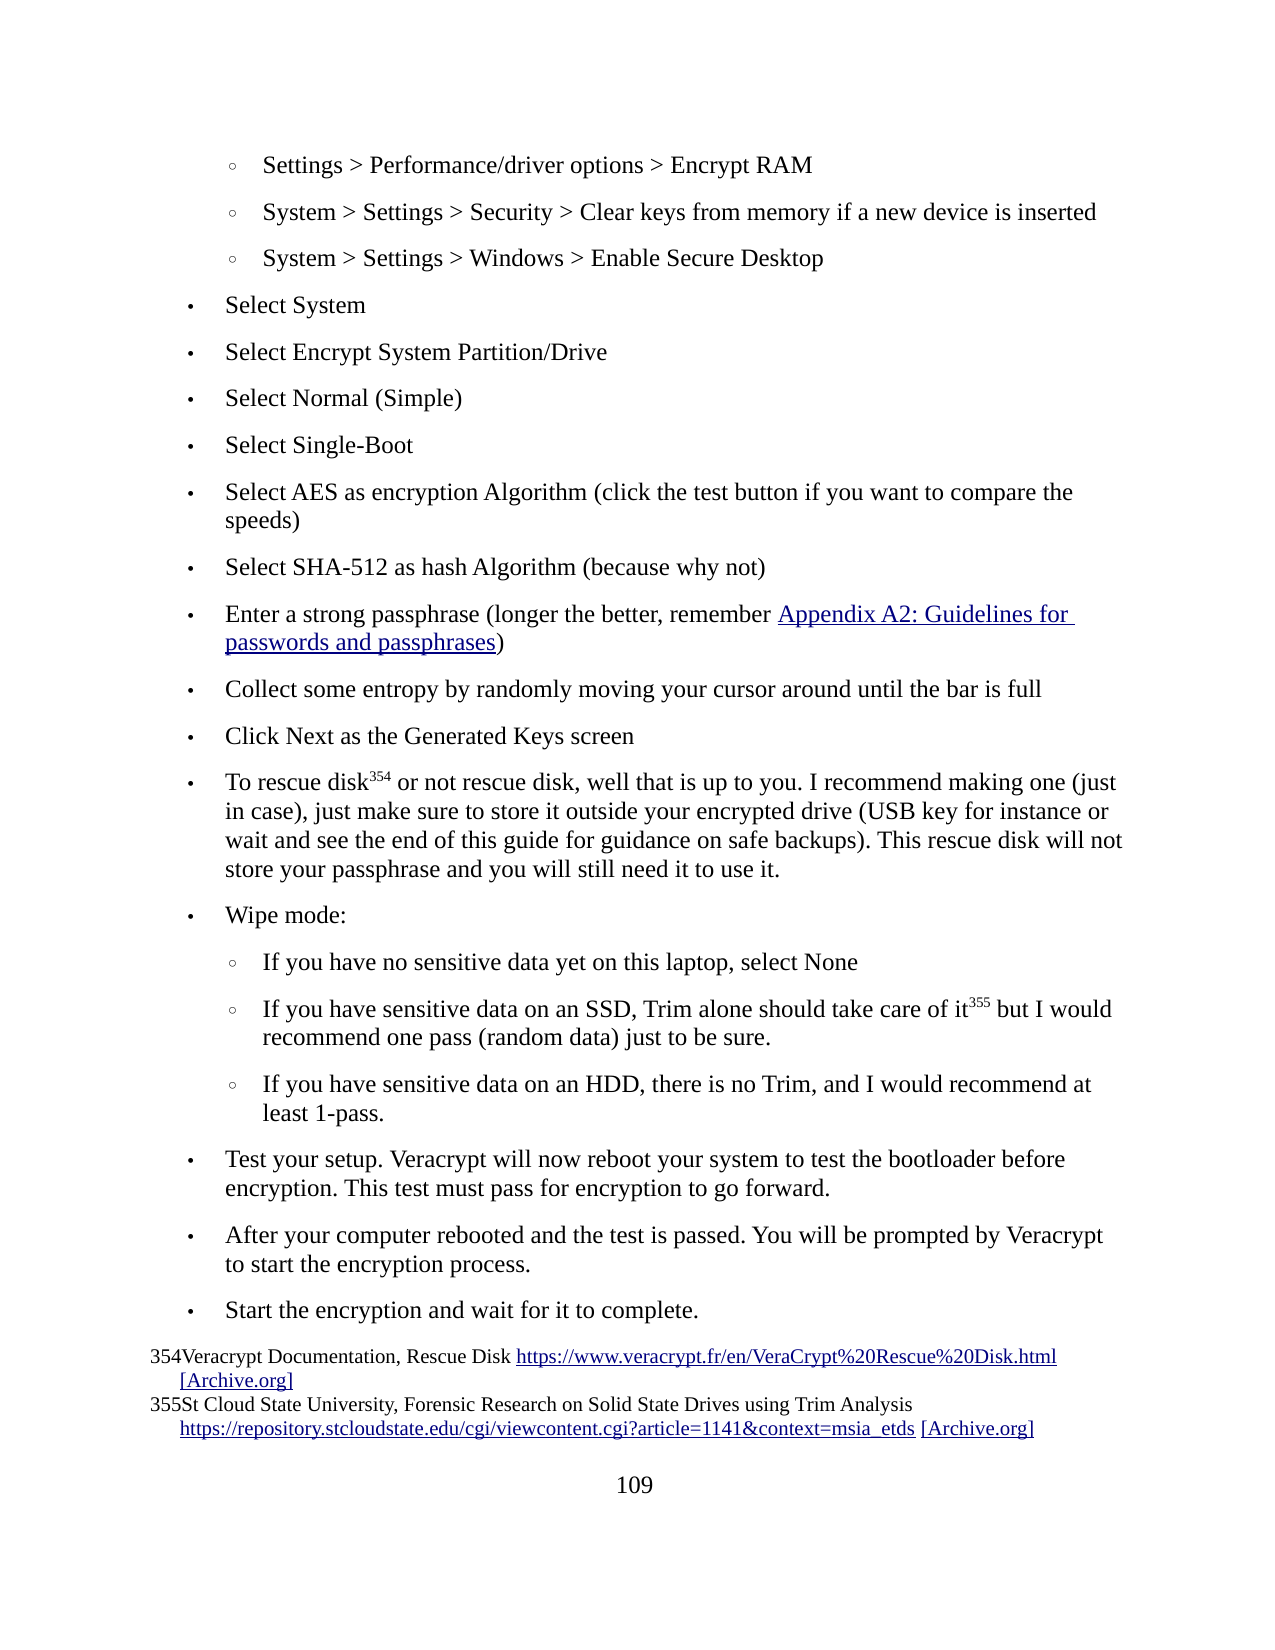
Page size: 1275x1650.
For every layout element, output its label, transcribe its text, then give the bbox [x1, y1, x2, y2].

list To rescue disk or not rescue disk, well that is up to you. I recommend making one (just in case), just make sure to store it outside your encrypted drive (USB key for instance or wait and see the end of this guide for guidance on safe backups). This rescue disk will not store your passphrase and you will still need it to use it. [187, 767, 1125, 882]
list Select AES as encryption Algorithm (click the test button if you want to compare the speeds) [187, 477, 1125, 534]
list Click Next as the Generated Keys screen [187, 721, 1125, 749]
list If you have no sensitive data yet on this laptop, select None [225, 947, 1125, 976]
list Settings > Performance/driver options > Encrypt RAM [225, 150, 1125, 179]
list After your computer rebooted and the test is passed. You will be prompted by Veracrypt to start the encryption process. [187, 1220, 1125, 1277]
list Start the encryption and wait for it to complete. [187, 1295, 1125, 1324]
list Select Normal (Simple) [187, 383, 1125, 412]
list Test your setup. Veracrypt will now reboot your system to test the bootloader before encryption. This test must pass for encryption to go forward. [187, 1144, 1125, 1202]
list If you have sensitive data on an HDD, there is no Trim, and I would recommend at least 1-pass. [225, 1069, 1125, 1127]
list Select System [187, 290, 1125, 319]
list Enter a strong passphrase (longer the better, remember Appendix A2: Guidelines for passwords and passphrases) [187, 599, 1125, 656]
list Select Single-Boot [187, 430, 1125, 459]
list St Cloud State University, Forensic Research on Solid State Drives using Trim Analysis https://repository.stcloudstate.edu/cgi/viewcontent.cgi?article=1141&context=msia_etds [Archive.org] [150, 1392, 1125, 1440]
list Select SHA-512 as hash Algorithm (because why not) [187, 552, 1125, 581]
list If you have sensitive data on an SSD, Trim alone should take care of it but I would recommend one pass (random data) just to be sure. [225, 994, 1125, 1051]
list Select Encrypt System Partition/Drive [187, 337, 1125, 365]
list Wipe mode: [187, 900, 1125, 929]
list Veracrypt Documentation, Rescue Disk https://www.veracrypt.fr/en/VeraCrypt%20Rescue%20Disk.html [Archive.org] [150, 1344, 1125, 1392]
list System > Settings > Windows > Enable Secure Desktop [225, 243, 1125, 272]
list System > Settings > Security > Clear keys from memory if a new device is inserted [225, 197, 1125, 225]
list Collect some entropy by randomly moving your cursor around until the bar is full [187, 674, 1125, 703]
